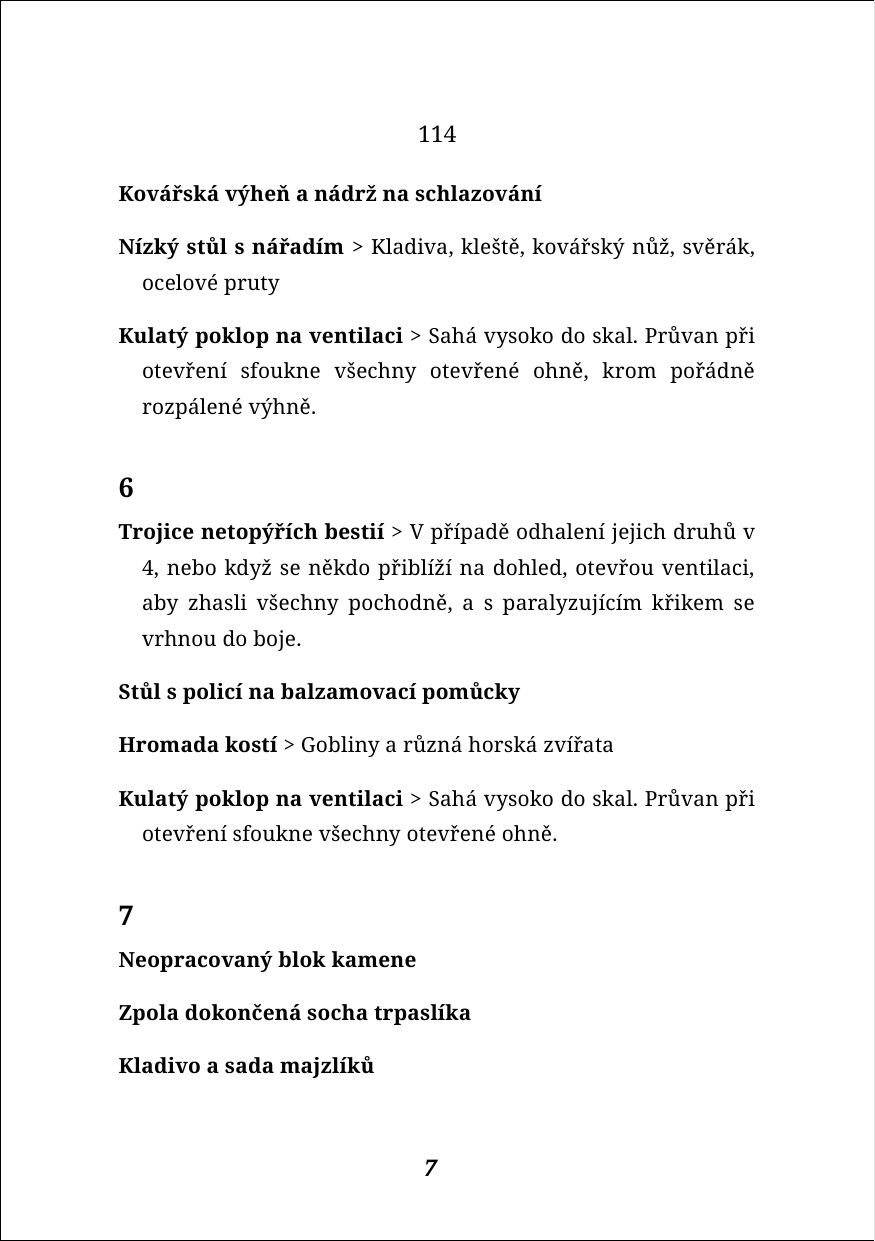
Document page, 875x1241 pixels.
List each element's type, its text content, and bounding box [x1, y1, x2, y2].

text Kulatý poklop na ventilaci > Sahá vysoko do skal. Průvan při otevření sfoukne všechny otevřené ohně. [118, 784, 756, 848]
subtitle 7 [118, 896, 756, 933]
subtitle 6 [118, 469, 756, 506]
text Trojice netopýřích bestií > V případě odhalení jejich druhů v 4, nebo když se někdo přiblíží na dohled, otevřou ventilaci, aby zhasli všechny pochodně, a s paralyzujícím křikem se vrhnou do boje. [118, 517, 756, 652]
text Kulatý poklop na ventilaci > Sahá vysoko do skal. Průvan při otevření sfoukne všechny otevřené ohně, krom pořádně rozpálené výhně. [118, 321, 756, 420]
text Zpola dokončená socha trpaslíka [118, 998, 756, 1026]
text Kladivo a sada majzlíků [118, 1051, 756, 1080]
text Nízký stůl s nářadím > Kladiva, kleště, kovářský nůž, svěrák, ocelové pruty [118, 232, 756, 296]
text Hromada kostí > Gobliny a různá horská zvířata [118, 731, 756, 759]
text Kovářská výheň a nádrž na schlazování [118, 179, 756, 207]
text Stůl s policí na balzamovací pomůcky [118, 677, 756, 706]
text Neopracovaný blok kamene [118, 945, 756, 973]
